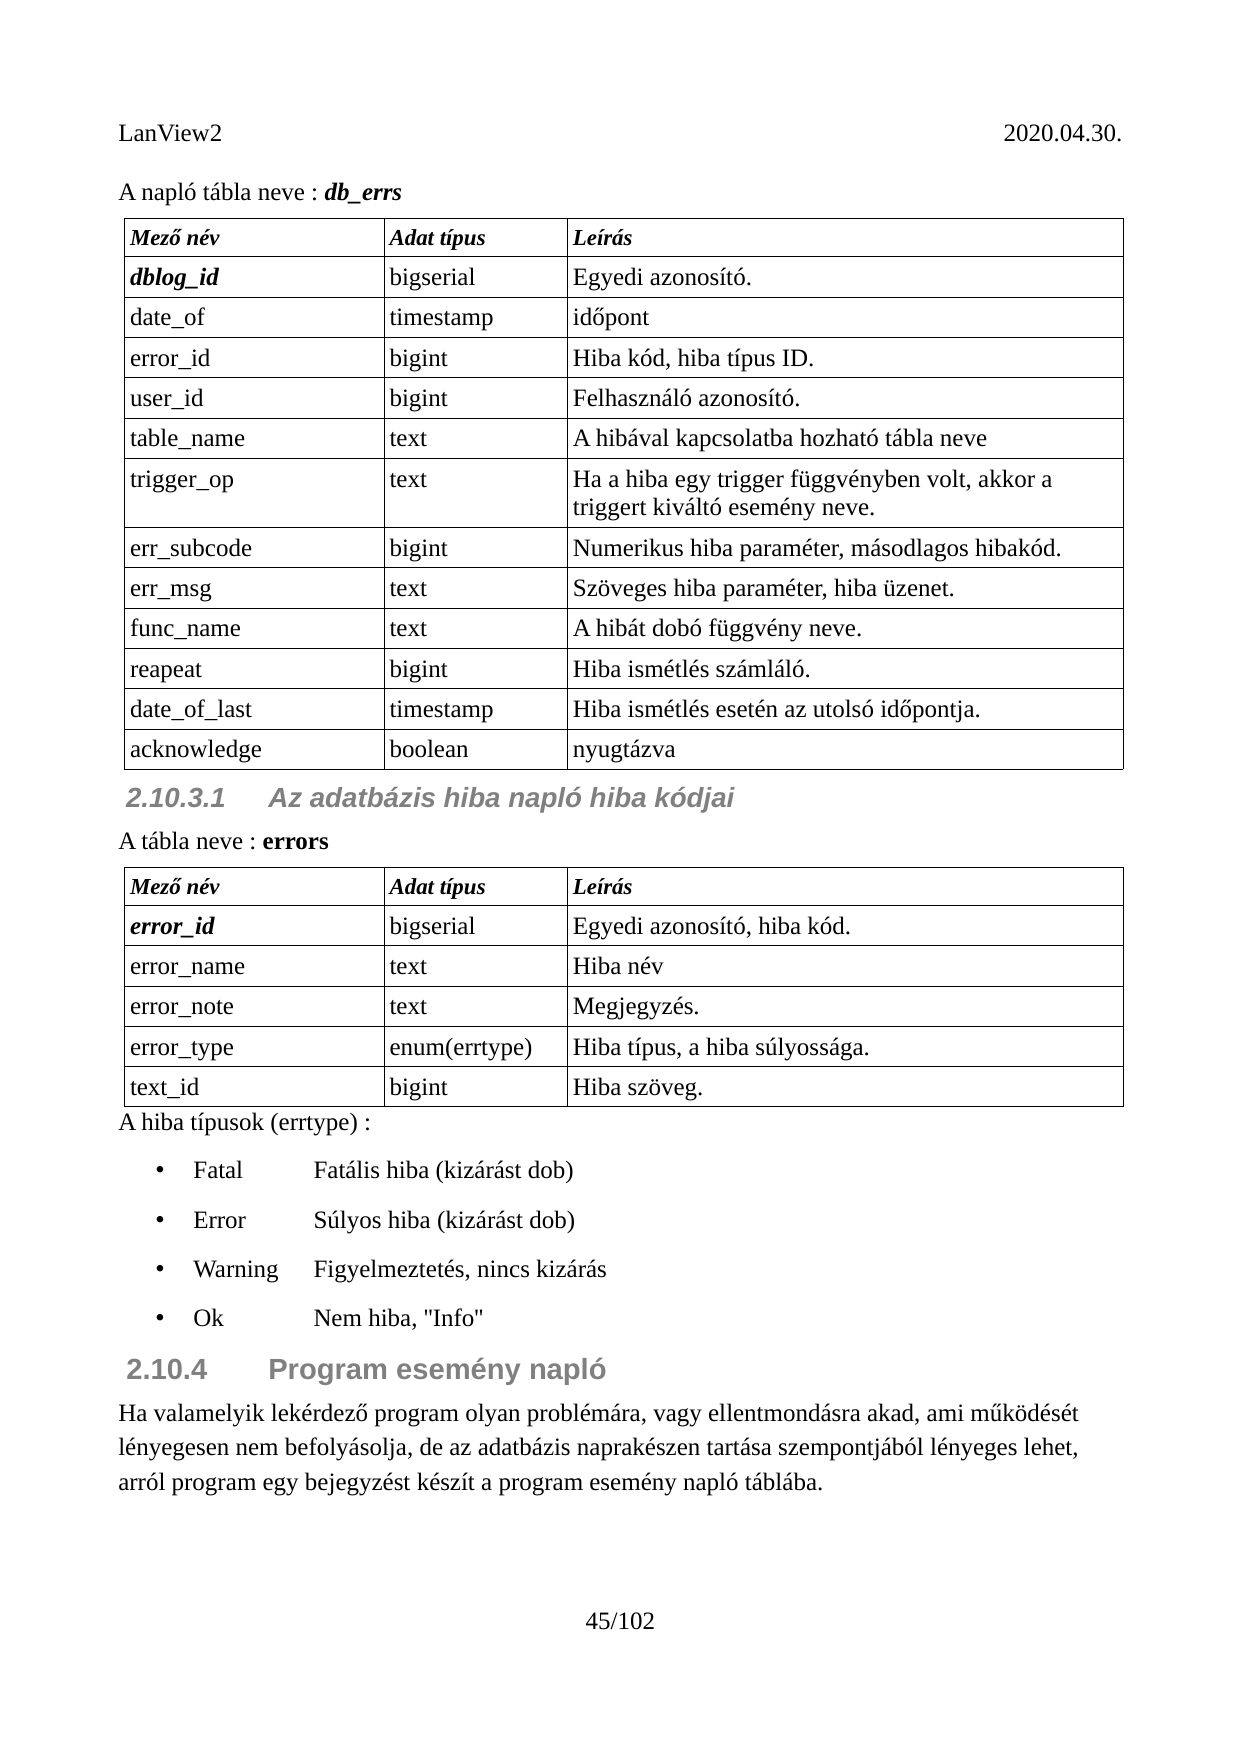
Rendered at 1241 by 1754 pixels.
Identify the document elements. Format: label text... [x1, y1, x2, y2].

table_cell timestamp [385, 298, 567, 337]
table_cell text_id [125, 1067, 384, 1106]
list Ok Nem hiba, ''Info'' [156, 1303, 1122, 1332]
table_cell bigserial [385, 906, 567, 945]
table_cell bigint [385, 1067, 567, 1106]
table_cell bigint [385, 528, 567, 567]
table_header Adat típus [385, 868, 567, 905]
table_cell text [385, 459, 567, 527]
table_cell user_id [125, 378, 384, 417]
table_header Leírás [568, 868, 1123, 905]
text A hiba típusok (errtype) : [118, 1107, 1122, 1135]
table_cell text [385, 946, 567, 986]
table_cell text [385, 568, 567, 607]
table_cell date_of_last [125, 689, 384, 728]
text A tábla neve : errors [118, 826, 1122, 854]
table_cell bigint [385, 649, 567, 688]
table_cell bigint [385, 338, 567, 377]
table_cell Egyedi azonosító, hiba kód. [568, 906, 1123, 945]
table_cell Hiba típus, a hiba súlyossága. [568, 1027, 1123, 1066]
table_cell error_name [125, 946, 384, 986]
table_cell reapeat [125, 649, 384, 688]
table_cell text [385, 987, 567, 1026]
table_cell func_name [125, 609, 384, 648]
table_cell A hibát dobó függvény neve. [568, 609, 1123, 648]
subtitle Program esemény napló [118, 1352, 1122, 1385]
table_cell Hiba ismétlés esetén az utolsó időpontja. [568, 689, 1123, 728]
table_cell Szöveges hiba paraméter, hiba üzenet. [568, 568, 1123, 607]
table_cell A hibával kapcsolatba hozható tábla neve [568, 419, 1123, 458]
table_cell bigint [385, 378, 567, 417]
text A napló tábla neve : db_errs [118, 177, 1122, 206]
table_cell error_note [125, 987, 384, 1026]
table_cell text [385, 609, 567, 648]
table_cell Megjegyzés. [568, 987, 1123, 1026]
table_cell Hiba kód, hiba típus ID. [568, 338, 1123, 377]
table_cell Hiba név [568, 946, 1123, 986]
table_cell err_subcode [125, 528, 384, 567]
list Warning Figyelmeztetés, nincs kizárás [156, 1254, 1122, 1282]
table_cell trigger_op [125, 459, 384, 527]
table_cell Hiba ismétlés számláló. [568, 649, 1123, 688]
table_cell acknowledge [125, 730, 384, 769]
table_header Mező név [125, 868, 384, 905]
table_cell nyugtázva [568, 730, 1123, 769]
table_cell Felhasználó azonosító. [568, 378, 1123, 417]
table_cell Egyedi azonosító. [568, 257, 1123, 297]
table_cell timestamp [385, 689, 567, 728]
table_cell enum(errtype) [385, 1027, 567, 1066]
table_cell időpont [568, 298, 1123, 337]
text Ha valamelyik lekérdező program olyan problémára, vagy ellentmondásra akad, ami működését lényegesen nem befolyásolja, de az adatbázis naprakészen tartása szempontjából lényeges lehet, arról program egy bejegyzést készít a program esemény napló táblába. [118, 1398, 1122, 1496]
table_header Adat típus [385, 219, 567, 256]
table_cell date_of [125, 298, 384, 337]
table_cell error_id [125, 338, 384, 377]
table_cell err_msg [125, 568, 384, 607]
table_header Leírás [568, 219, 1123, 256]
table_cell error_id [125, 906, 384, 945]
table_header Mező név [125, 219, 384, 256]
table_cell Hiba szöveg. [568, 1067, 1123, 1106]
table_cell error_type [125, 1027, 384, 1066]
table_cell Ha a hiba egy trigger függvényben volt, akkor a triggert kiváltó esemény neve. [568, 459, 1123, 527]
table_cell boolean [385, 730, 567, 769]
list Error Súlyos hiba (kizárást dob) [156, 1205, 1122, 1233]
table_cell Numerikus hiba paraméter, másodlagos hibakód. [568, 528, 1123, 567]
table_cell dblog_id [125, 257, 384, 297]
table_cell bigserial [385, 257, 567, 297]
subtitle Az adatbázis hiba napló hiba kódjai [118, 781, 1122, 813]
table_cell table_name [125, 419, 384, 458]
table_cell text [385, 419, 567, 458]
list Fatal Fatális hiba (kizárást dob) [156, 1156, 1122, 1184]
